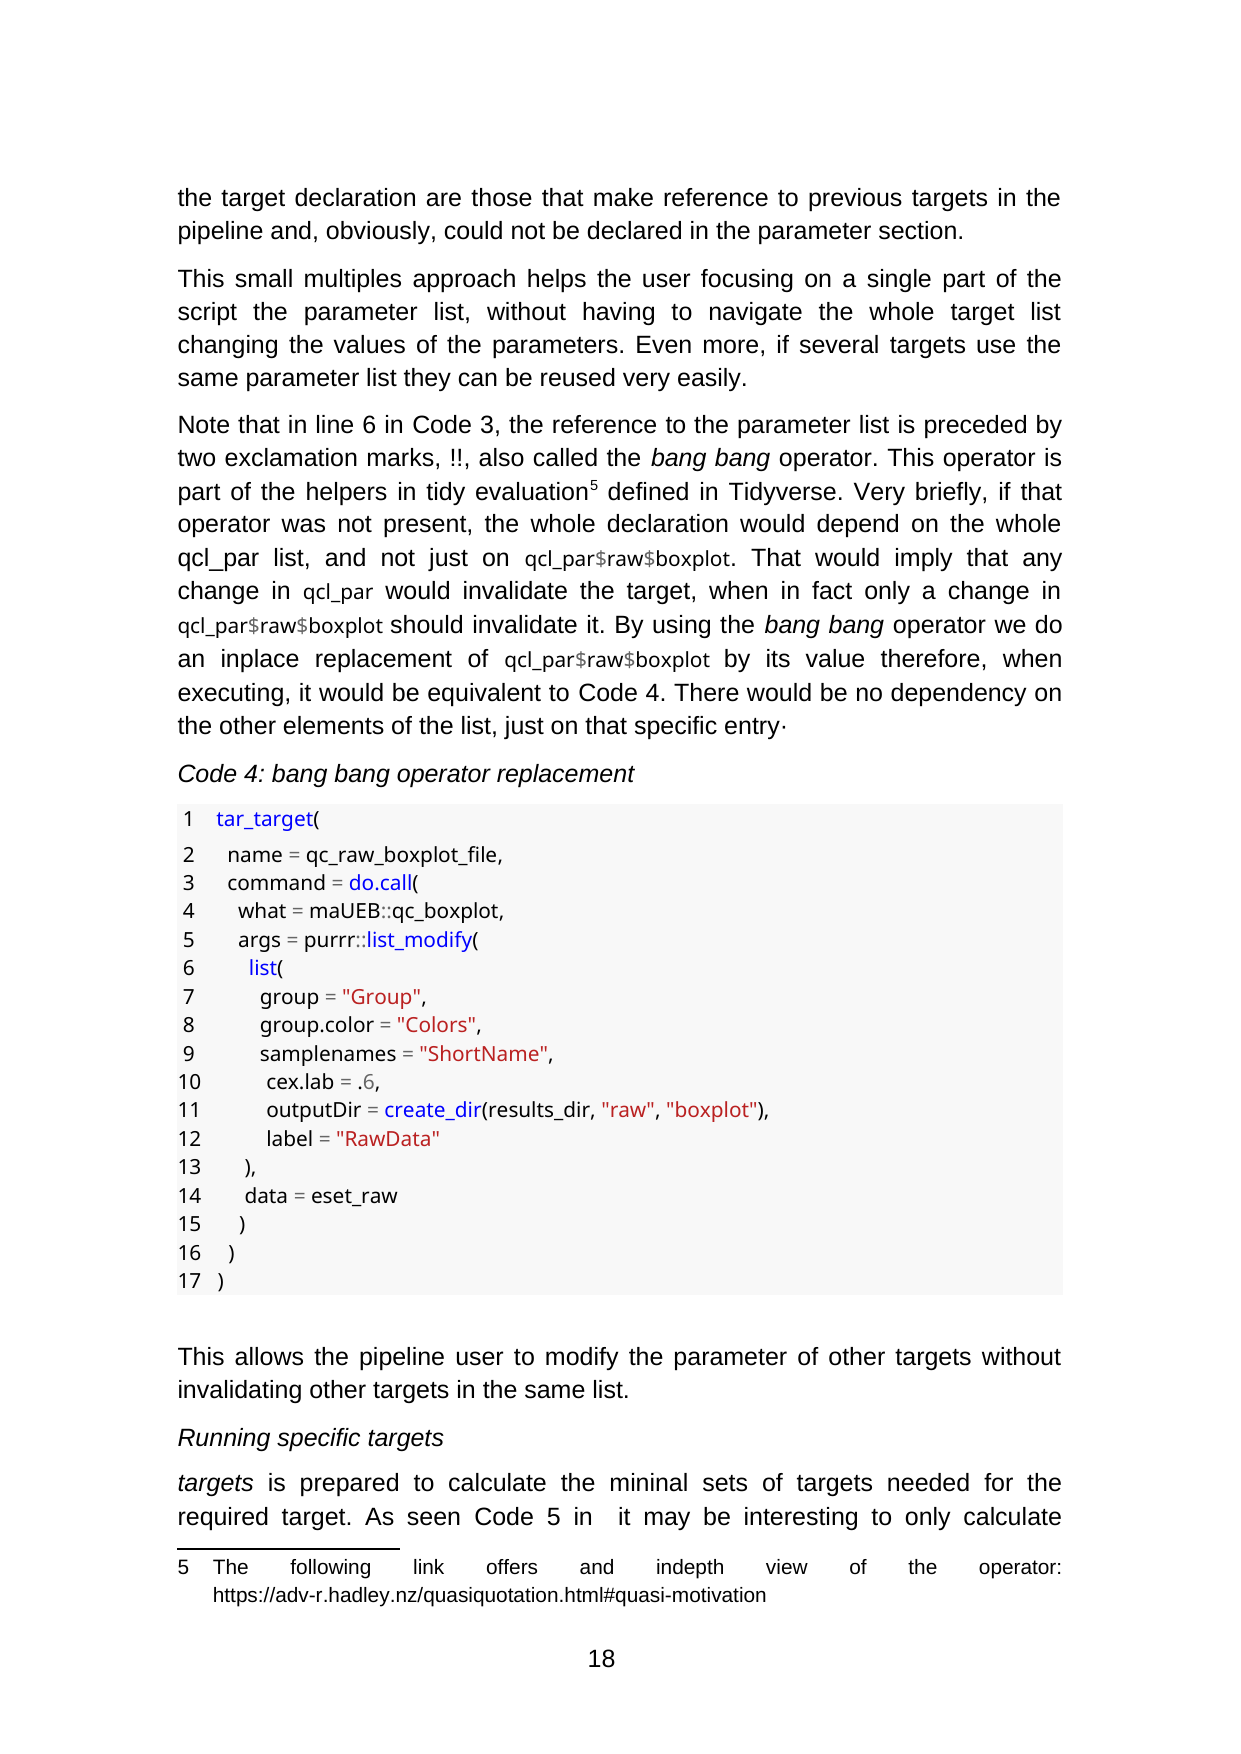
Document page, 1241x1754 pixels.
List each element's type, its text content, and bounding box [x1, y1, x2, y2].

text This small multiples approach helps the user focusing on a single part of the script the parameter list, without having to navigate the whole target list changing the values of the parameters. Even more, if several targets use the same parameter list they can be reused very easily. [177, 264, 1063, 392]
text This allows the pipeline user to modify the parameter of other targets without invalidating other targets in the same list. [177, 1342, 1063, 1404]
text Note that in line 6 in Code 3, the reference to the parameter list is preceded by two exclamation marks, !!, also called the bang bang operator. This operator is part of the helpers in tidy evaluation defined in Tidyverse. Very briefly, if that operator was not present, the whole declaration would depend on the whole qcl_par list, and not just on qcl_par$raw$boxplot. That would imply that any change in qcl_par would invalidate the target, when in fact only a change in qcl_par$raw$boxplot should invalidate it. By using the bang bang operator we do an inplace replacement of qcl_par$raw$boxplot by its value therefore, when executing, it would be equivalent to Code 4. There would be no dependency on the other elements of the list, just on that specific entry· [177, 410, 1063, 740]
text targets is prepared to calculate the mininal sets of targets needed for the required target. As seen Code 5 in it may be interesting to only calculate [177, 1468, 1063, 1530]
text the target declaration are those that make reference to previous targets in the pipeline and, obviously, could not be declared in the parameter section. [177, 183, 1063, 245]
text Code 4: bang bang operator replacement [177, 758, 1063, 787]
text The following link offers and indepth view of the operator: https://adv-r.hadley.nz/quasiquotation.html#quasi-motivation [177, 1555, 1063, 1607]
subtitle Running specific targets [177, 1423, 1063, 1452]
